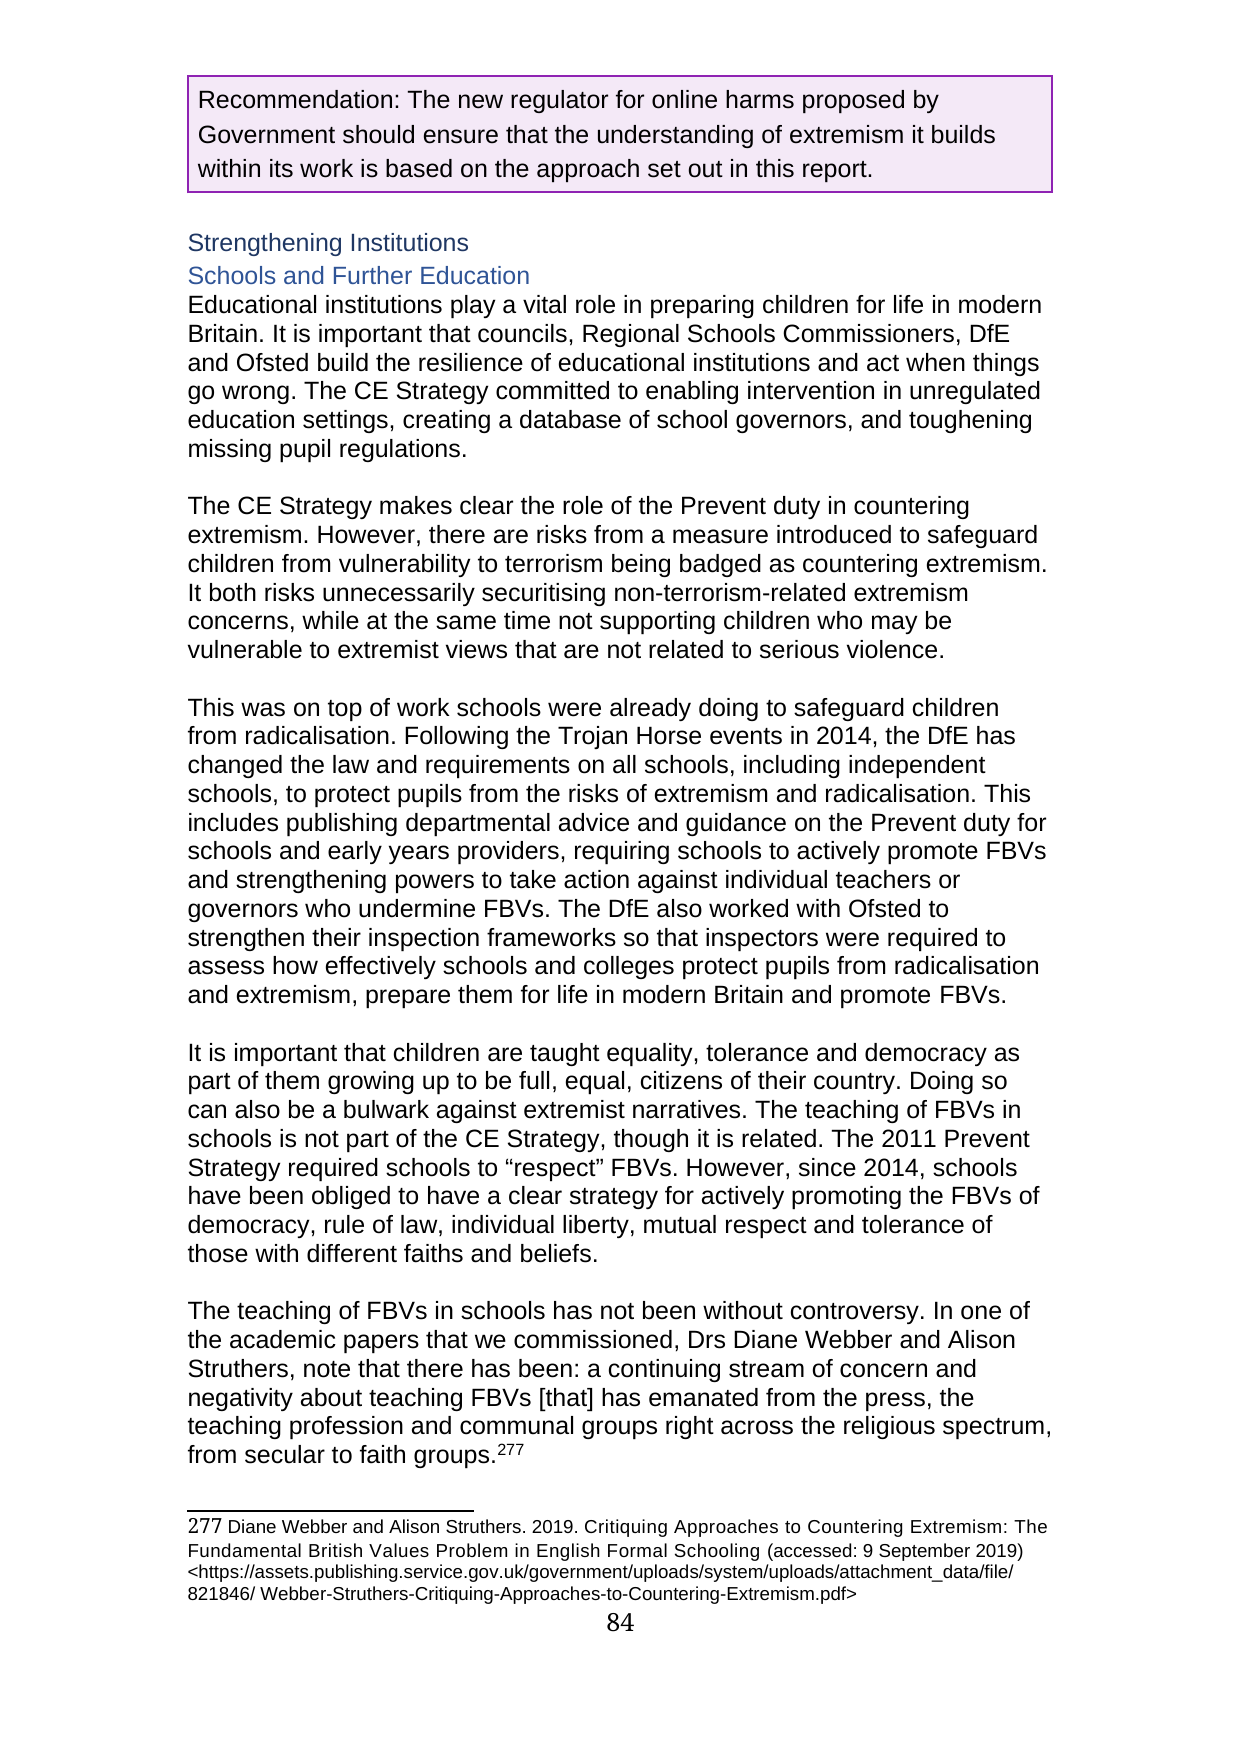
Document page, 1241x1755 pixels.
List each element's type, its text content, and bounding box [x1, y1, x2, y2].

text It is important that children are taught equality, tolerance and democracy as part of them growing up to be full, equal, citizens of their country. Doing so can also be a bulwark against extremist narratives. The teaching of FBVs in schools is not part of the CE Strategy, though it is related. The 2011 Prevent Strategy required schools to “respect” FBVs. However, since 2014, schools have been obliged to have a clear strategy for actively promoting the FBVs of democracy, rule of law, individual liberty, mutual respect and tolerance of those with different faiths and beliefs. [187, 1038, 1053, 1268]
text Educational institutions play a vital role in preparing children for life in modern Britain. It is important that councils, Regional Schools Commissioners, DfE and Ofsted build the resilience of educational institutions and act when things go wrong. The CE Strategy committed to enabling intervention in unregulated education settings, creating a database of school governors, and toughening missing pupil regulations. [187, 290, 1053, 463]
text This was on top of work schools were already doing to safeguard children from radicalisation. Following the Trojan Horse events in 2014, the DfE has changed the law and requirements on all schools, including independent schools, to protect pupils from the risks of extremism and radicalisation. This includes publishing departmental advice and guidance on the Prevent duty for schools and early years providers, requiring schools to actively promote FBVs and strengthening powers to take action against individual teachers or governors who undermine FBVs. The DfE also worked with Ofsted to strengthen their inspection frameworks so that inspectors were required to assess how effectively schools and colleges protect pupils from radicalisation and extremism, prepare them for life in modern Britain and promote FBVs. [187, 693, 1053, 1009]
text Recommendation: The new regulator for online harms proposed by Government should ensure that the understanding of extremism it builds within its work is based on the approach set out in this report. [189, 77, 1051, 191]
text The CE Strategy makes clear the role of the Prevent duty in countering extremism. However, there are risks from a measure introduced to safeguard children from vulnerability to terrorism being badged as countering extremism. It both risks unnecessarily securitising non-terrorism-related extremism concerns, while at the same time not supporting children who may be vulnerable to extremist views that are not related to serious violence. [187, 491, 1053, 664]
text Diane Webber and Alison Struthers. 2019. Critiquing Approaches to Countering Extremism: The Fundamental British Values Problem in English Formal Schooling (accessed: 9 September 2019) <https://assets.publishing.service.gov.uk/government/uploads/system/uploads/attachment_data/file/821846/ Webber-Struthers-Critiquing-Approaches-to-Countering-Extremism.pdf> [187, 1511, 1053, 1604]
text The teaching of FBVs in schools has not been without controversy. In one of the academic papers that we commissioned, Drs Diane Webber and Alison Struthers, note that there has been: a continuing stream of concern and negativity about teaching FBVs [that] has emanated from the press, the teaching profession and communal groups right across the religious spectrum, from secular to faith groups. [187, 1296, 1053, 1469]
subtitle Schools and Further Education [187, 261, 1053, 290]
subtitle Strengthening Institutions [187, 228, 1053, 257]
